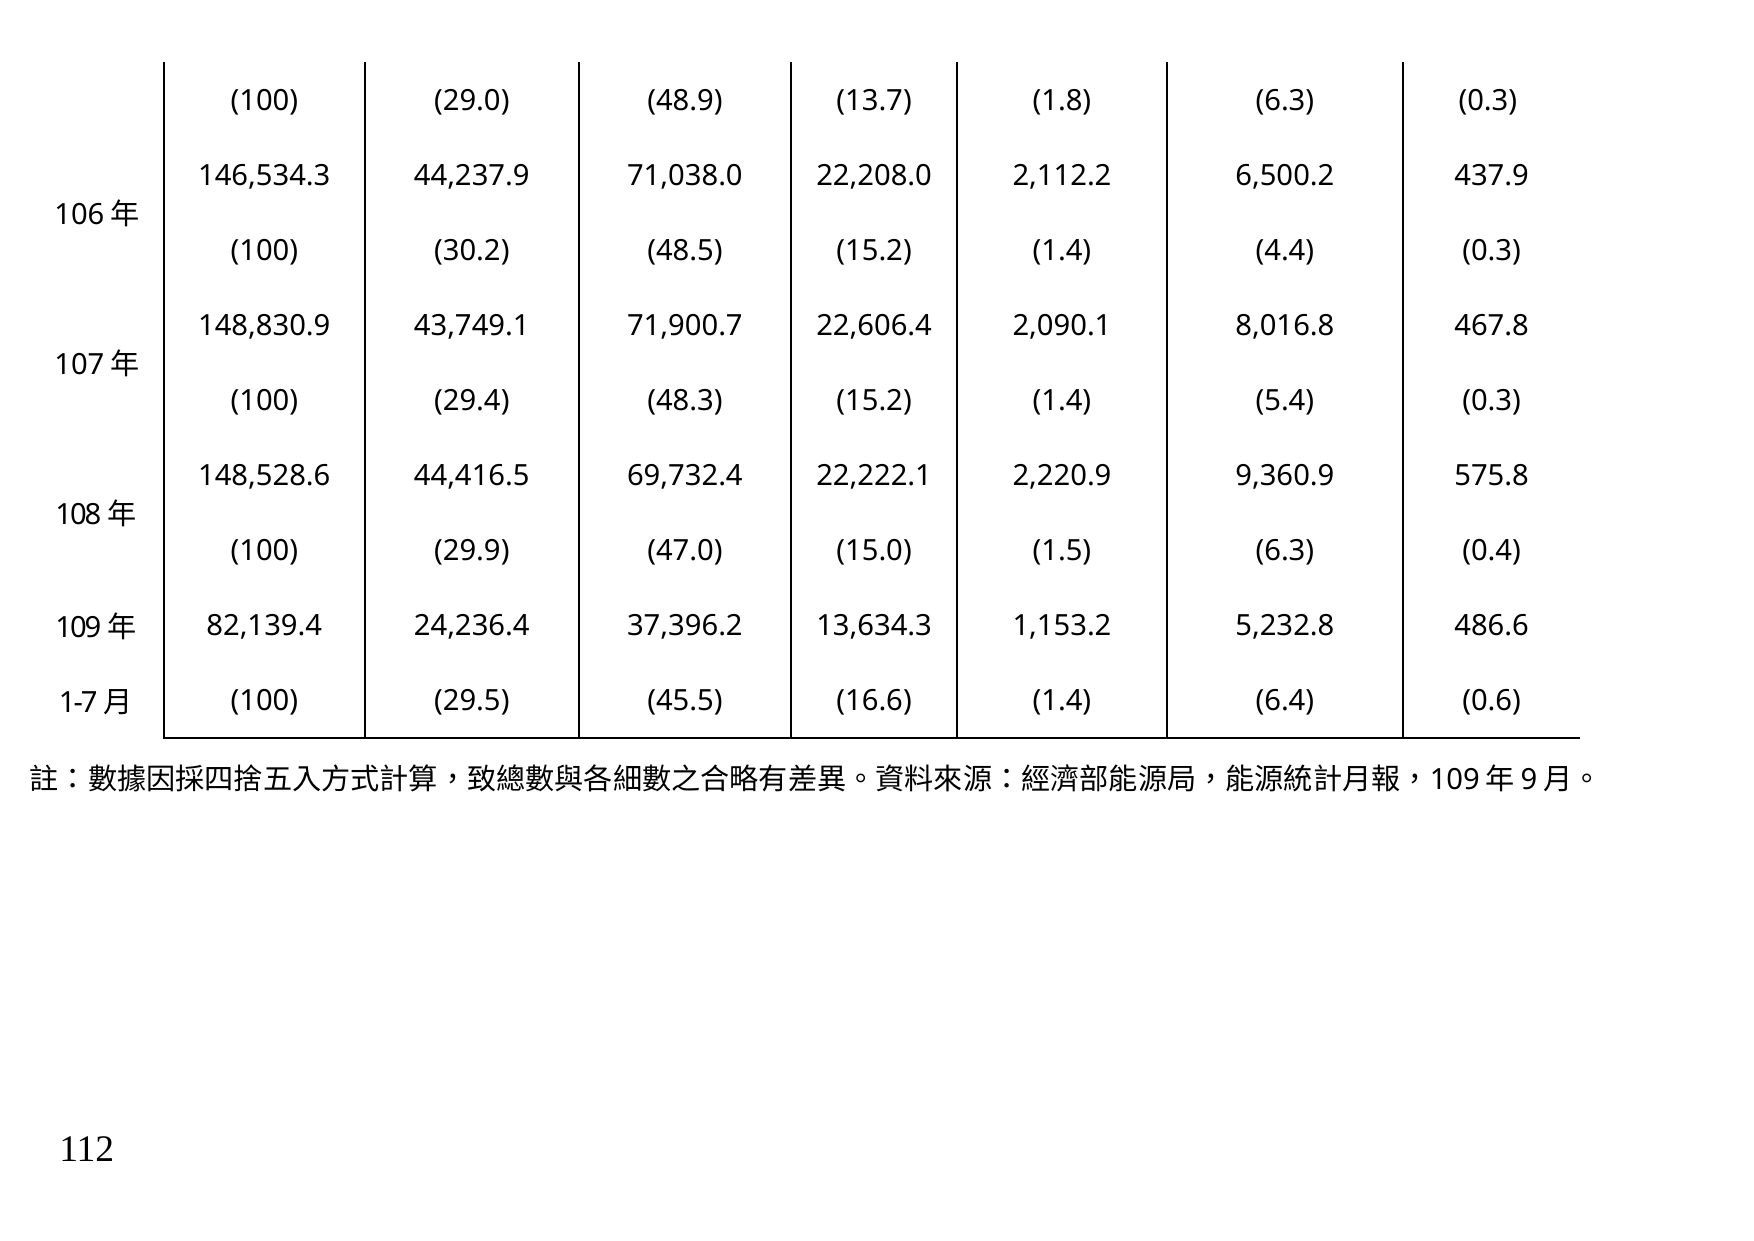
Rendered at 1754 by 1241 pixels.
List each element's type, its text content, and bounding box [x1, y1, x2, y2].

table_cell (4.4) [1168, 212, 1402, 287]
table_cell (15.2) [792, 362, 956, 437]
table_cell (6.4) [1168, 662, 1402, 737]
table_cell (0.6) [1404, 662, 1580, 737]
table_cell 44,416.5 [366, 437, 578, 512]
table_cell (15.2) [792, 212, 956, 287]
table_cell 2,112.2 [958, 137, 1166, 212]
table_cell (100) [165, 512, 364, 587]
table_cell (0.3) [1404, 362, 1580, 437]
table_cell (15.0) [792, 512, 956, 587]
table_cell (29.4) [366, 362, 578, 437]
table_cell 467.8 [1404, 287, 1580, 362]
table_cell (5.4) [1168, 362, 1402, 437]
table_cell (1.4) [958, 212, 1166, 287]
table_cell 9,360.9 [1168, 437, 1402, 512]
table_cell 2,090.1 [958, 287, 1166, 362]
table_cell (1.4) [958, 662, 1166, 737]
table_cell (30.2) [366, 212, 578, 287]
table_cell 575.8 [1404, 437, 1580, 512]
table_cell 107年 [30, 287, 163, 437]
table_cell (1.8) [958, 62, 1166, 137]
table_cell (6.3) [1168, 62, 1402, 137]
table_cell (100) [165, 362, 364, 437]
table_cell 24,236.4 [366, 587, 578, 662]
table_cell (13.7) [792, 62, 956, 137]
table_cell 5,232.8 [1168, 587, 1402, 662]
table_cell (1.4) [958, 362, 1166, 437]
table_cell 82,139.4 [165, 587, 364, 662]
table_cell (0.4) [1404, 512, 1580, 587]
table_cell 2,220.9 [958, 437, 1166, 512]
table_cell (29.0) [366, 62, 578, 137]
table_cell 148,528.6 [165, 437, 364, 512]
table_cell 69,732.4 [580, 437, 790, 512]
table_cell (29.9) [366, 512, 578, 587]
table_cell (100) [165, 212, 364, 287]
table_cell (16.6) [792, 662, 956, 737]
table_cell 22,222.1 [792, 437, 956, 512]
table_cell 108年 [30, 437, 163, 587]
table_cell 22,208.0 [792, 137, 956, 212]
table_cell 71,038.0 [580, 137, 790, 212]
table_cell (48.5) [580, 212, 790, 287]
table_cell (100) [165, 662, 364, 737]
table_cell (47.0) [580, 512, 790, 587]
table_cell 148,830.9 [165, 287, 364, 362]
table_cell 8,016.8 [1168, 287, 1402, 362]
table_cell 44,237.9 [366, 137, 578, 212]
table_cell 146,534.3 [165, 137, 364, 212]
table_cell 106年 [30, 137, 163, 287]
table_cell (29.5) [366, 662, 578, 737]
table_cell (48.3) [580, 362, 790, 437]
table_cell 437.9 [1404, 137, 1580, 212]
table_cell 6,500.2 [1168, 137, 1402, 212]
table_cell (0.3) [1404, 62, 1580, 137]
table_cell 1,153.2 [958, 587, 1166, 662]
table_cell 13,634.3 [792, 587, 956, 662]
table_cell (0.3) [1404, 212, 1580, 287]
table_cell 486.6 [1404, 587, 1580, 662]
table_cell 43,749.1 [366, 287, 578, 362]
text 註：數據因採四捨五入方式計算，致總數與各細數之合略有差異。資料來源：經濟部能源局，能源統計月報，109年9月。 [29, 739, 1636, 814]
table_cell (100) [165, 62, 364, 137]
table_cell 37,396.2 [580, 587, 790, 662]
table_cell (48.9) [580, 62, 790, 137]
table_cell (1.5) [958, 512, 1166, 587]
table_cell 71,900.7 [580, 287, 790, 362]
table_cell (6.3) [1168, 512, 1402, 587]
table_cell (45.5) [580, 662, 790, 737]
table_cell [30, 62, 163, 137]
table_cell 109年 1-7月 [30, 587, 163, 737]
table_cell 22,606.4 [792, 287, 956, 362]
